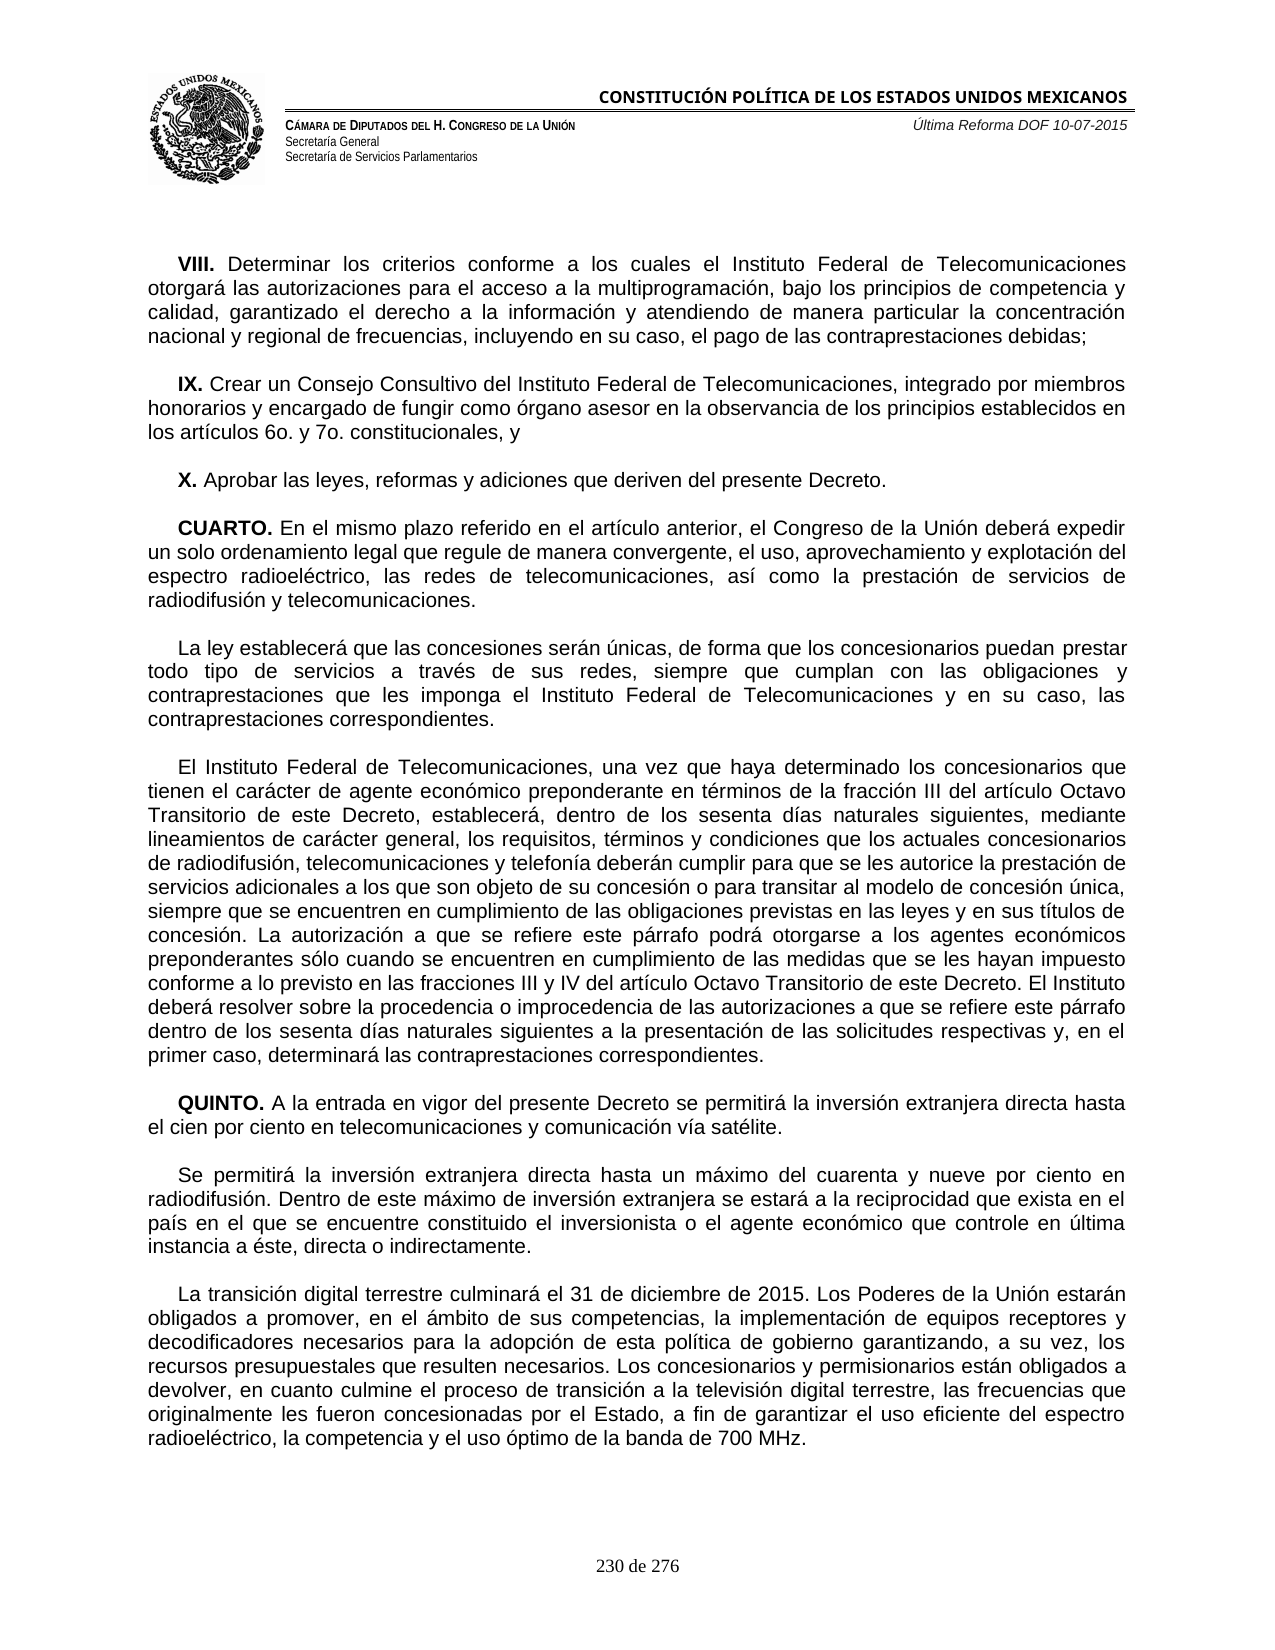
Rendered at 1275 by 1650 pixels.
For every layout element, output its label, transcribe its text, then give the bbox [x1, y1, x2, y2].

text X. Aprobar las leyes, reformas y adiciones que deriven del presente Decreto. [148, 468, 1127, 492]
text El Instituto Federal de Telecomunicaciones, una vez que haya determinado los concesionarios que tienen el carácter de agente económico preponderante en términos de la fracción III del artículo Octavo Transitorio de este Decreto, establecerá, dentro de los sesenta días naturales siguientes, mediante lineamientos de carácter general, los requisitos, términos y condiciones que los actuales concesionarios de radiodifusión, telecomunicaciones y telefonía deberán cumplir para que se les autorice la prestación de servicios adicionales a los que son objeto de su concesión o para transitar al modelo de concesión única, siempre que se encuentren en cumplimiento de las obligaciones previstas en las leyes y en sus títulos de concesión. La autorización a que se refiere este párrafo podrá otorgarse a los agentes económicos preponderantes sólo cuando se encuentren en cumplimiento de las medidas que se les hayan impuesto conforme a lo previsto en las fracciones III y IV del artículo Octavo Transitorio de este Decreto. El Instituto deberá resolver sobre la procedencia o improcedencia de las autorizaciones a que se refiere este párrafo dentro de los sesenta días naturales siguientes a la presentación de las solicitudes respectivas y, en el primer caso, determinará las contraprestaciones correspondientes. [148, 755, 1127, 1067]
text VIII. Determinar los criterios conforme a los cuales el Instituto Federal de Telecomunicaciones otorgará las autorizaciones para el acceso a la multiprogramación, bajo los principios de competencia y calidad, garantizado el derecho a la información y atendiendo de manera particular la concentración nacional y regional de frecuencias, incluyendo en su caso, el pago de las contraprestaciones debidas; [148, 252, 1127, 348]
text La transición digital terrestre culminará el 31 de diciembre de 2015. Los Poderes de la Unión estarán obligados a promover, en el ámbito de sus competencias, la implementación de equipos receptores y decodificadores necesarios para la adopción de esta política de gobierno garantizando, a su vez, los recursos presupuestales que resulten necesarios. Los concesionarios y permisionarios están obligados a devolver, en cuanto culmine el proceso de transición a la televisión digital terrestre, las frecuencias que originalmente les fueron concesionadas por el Estado, a fin de garantizar el uso eficiente del espectro radioeléctrico, la competencia y el uso óptimo de la banda de 700 MHz. [148, 1282, 1127, 1450]
text Se permitirá la inversión extranjera directa hasta un máximo del cuarenta y nueve por ciento en radiodifusión. Dentro de este máximo de inversión extranjera se estará a la reciprocidad que exista en el país en el que se encuentre constituido el inversionista o el agente económico que controle en última instancia a éste, directa o indirectamente. [148, 1162, 1127, 1258]
text QUINTO. A la entrada en vigor del presente Decreto se permitirá la inversión extranjera directa hasta el cien por ciento en telecomunicaciones y comunicación vía satélite. [148, 1091, 1127, 1138]
text IX. Crear un Consejo Consultivo del Instituto Federal de Telecomunicaciones, integrado por miembros honorarios y encargado de fungir como órgano asesor en la observancia de los principios establecidos en los artículos 6o. y 7o. constitucionales, y [148, 372, 1127, 444]
text CUARTO. En el mismo plazo referido en el artículo anterior, el Congreso de la Unión deberá expedir un solo ordenamiento legal que regule de manera convergente, el uso, aprovechamiento y explotación del espectro radioeléctrico, las redes de telecomunicaciones, así como la prestación de servicios de radiodifusión y telecomunicaciones. [148, 516, 1127, 611]
text La ley establecerá que las concesiones serán únicas, de forma que los concesionarios puedan prestar todo tipo de servicios a través de sus redes, siempre que cumplan con las obligaciones y contraprestaciones que les imponga el Instituto Federal de Telecomunicaciones y en su caso, las contraprestaciones correspondientes. [148, 635, 1127, 731]
